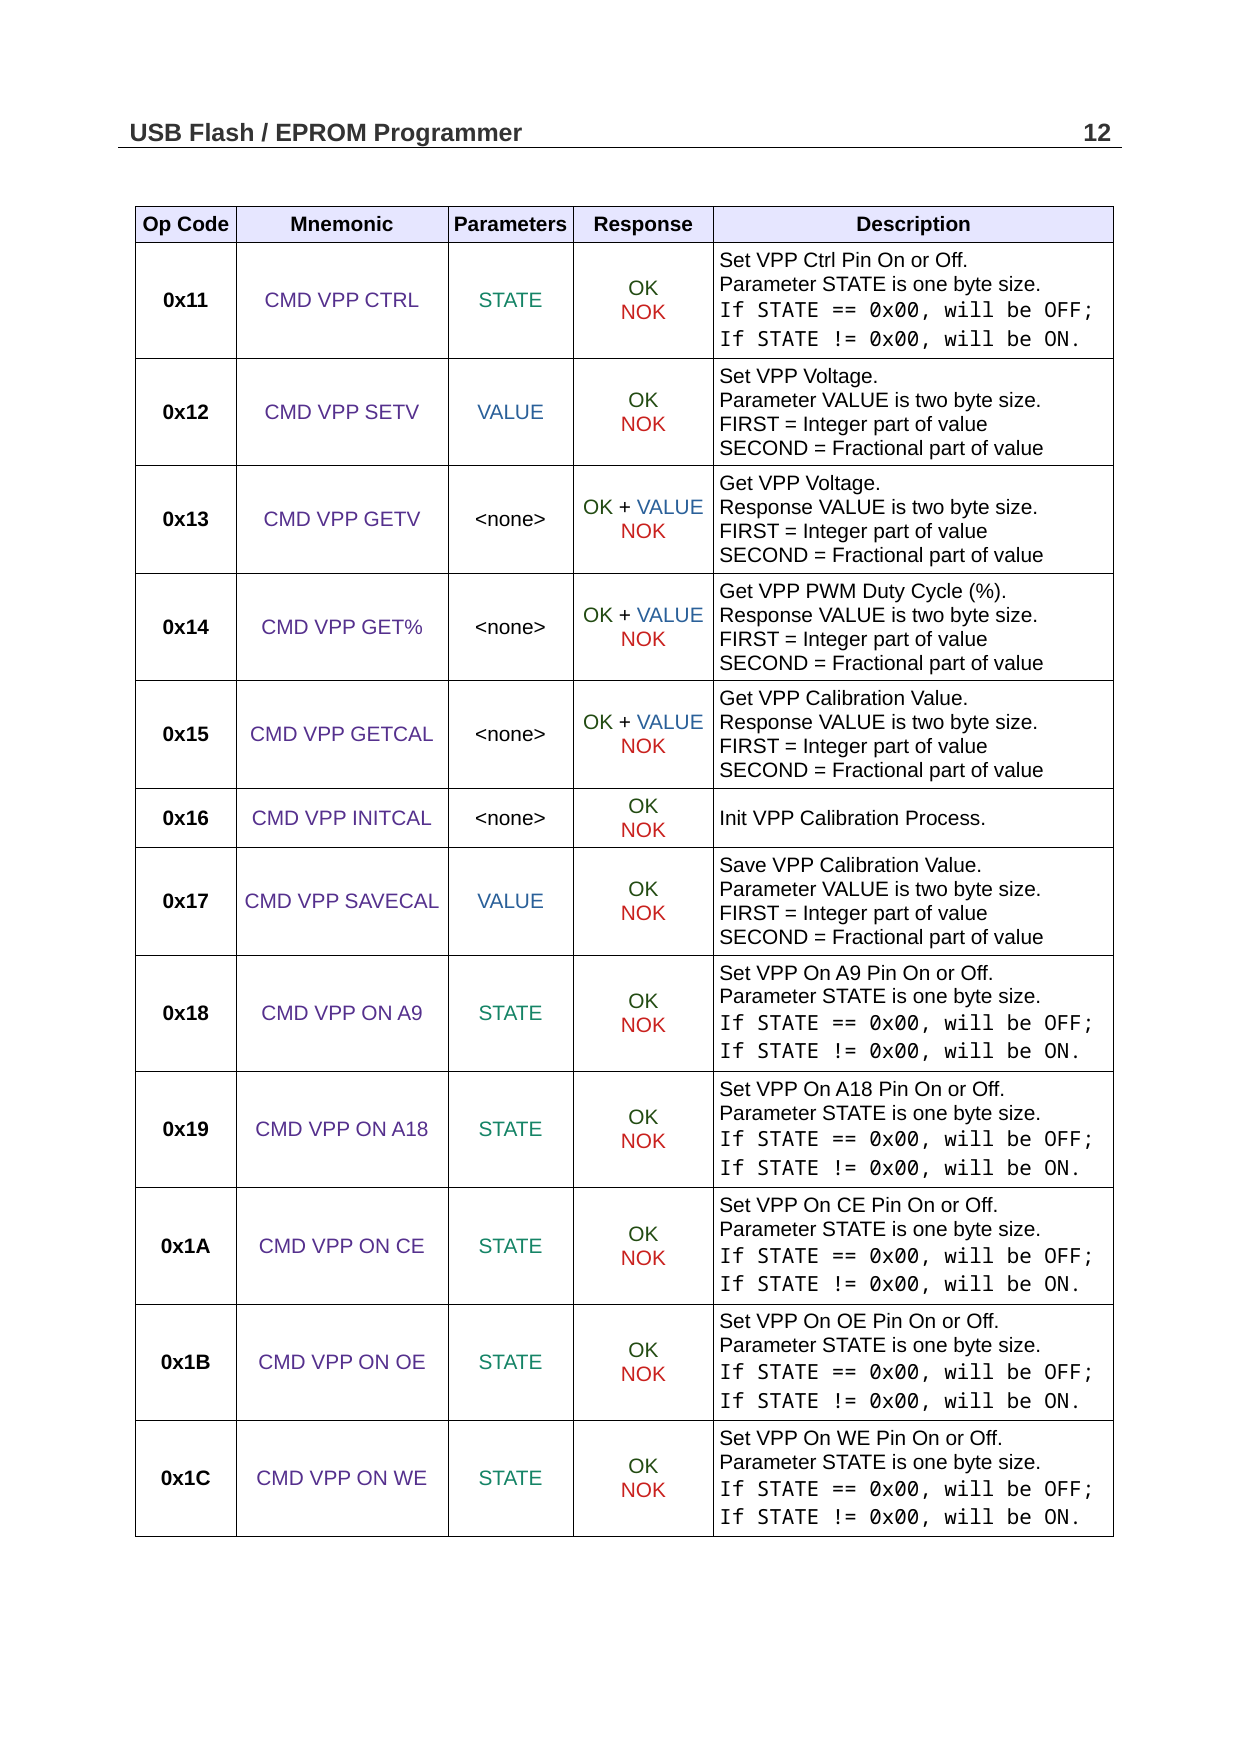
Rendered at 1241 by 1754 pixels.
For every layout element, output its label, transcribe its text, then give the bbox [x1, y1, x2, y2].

table_cell 0x13 [136, 466, 236, 573]
table_cell OK + VALUE NOK [574, 466, 713, 573]
table_cell 0x17 [136, 848, 236, 954]
table_header Op Code [136, 207, 236, 242]
table_cell STATE [449, 243, 573, 358]
table_cell Init VPP Calibration Process. [714, 789, 1113, 847]
table_cell <none> [449, 574, 573, 680]
table_cell 0x1C [136, 1421, 236, 1536]
table_cell CMD VPP SAVECAL [237, 848, 448, 954]
table_cell Set VPP On A18 Pin On or Off. Parameter STATE is one byte size. If STATE == 0x00, will be OFF; If STATE != 0x00, will be ON. [714, 1072, 1113, 1187]
table_cell <none> [449, 681, 573, 788]
table_cell <none> [449, 466, 573, 573]
table_cell 0x16 [136, 789, 236, 847]
table_cell Set VPP On CE Pin On or Off. Parameter STATE is one byte size. If STATE == 0x00, will be OFF; If STATE != 0x00, will be ON. [714, 1188, 1113, 1303]
table_header Mnemonic [237, 207, 448, 242]
table_cell Get VPP PWM Duty Cycle (%). Response VALUE is two byte size. FIRST = Integer part of value SECOND = Fractional part of value [714, 574, 1113, 680]
table_cell OK NOK [574, 243, 713, 358]
table_cell Set VPP Voltage. Parameter VALUE is two byte size. FIRST = Integer part of value SECOND = Fractional part of value [714, 359, 1113, 465]
table_header Parameters [449, 207, 573, 242]
table_cell CMD VPP GETV [237, 466, 448, 573]
table_cell OK NOK [574, 1072, 713, 1187]
table_cell OK NOK [574, 789, 713, 847]
table_cell Get VPP Calibration Value. Response VALUE is two byte size. FIRST = Integer part of value SECOND = Fractional part of value [714, 681, 1113, 788]
table_cell 0x12 [136, 359, 236, 465]
table_cell CMD VPP INITCAL [237, 789, 448, 847]
table_cell OK NOK [574, 848, 713, 954]
table_cell Set VPP Ctrl Pin On or Off. Parameter STATE is one byte size. If STATE == 0x00, will be OFF; If STATE != 0x00, will be ON. [714, 243, 1113, 358]
table_cell CMD VPP GETCAL [237, 681, 448, 788]
table_cell 0x1B [136, 1305, 236, 1420]
table_cell CMD VPP ON OE [237, 1305, 448, 1420]
table_cell Save VPP Calibration Value. Parameter VALUE is two byte size. FIRST = Integer part of value SECOND = Fractional part of value [714, 848, 1113, 954]
table_cell STATE [449, 1421, 573, 1536]
table_cell 0x11 [136, 243, 236, 358]
table_cell VALUE [449, 359, 573, 465]
table_cell CMD VPP GET% [237, 574, 448, 680]
table_cell 0x15 [136, 681, 236, 788]
table_cell OK + VALUE NOK [574, 574, 713, 680]
table_cell Set VPP On A9 Pin On or Off. Parameter STATE is one byte size. If STATE == 0x00, will be OFF; If STATE != 0x00, will be ON. [714, 956, 1113, 1071]
table_header Response [574, 207, 713, 242]
table_cell OK NOK [574, 359, 713, 465]
table_cell 0x18 [136, 956, 236, 1071]
table_cell Set VPP On OE Pin On or Off. Parameter STATE is one byte size. If STATE == 0x00, will be OFF; If STATE != 0x00, will be ON. [714, 1305, 1113, 1420]
table_cell CMD VPP SETV [237, 359, 448, 465]
table_cell OK NOK [574, 1421, 713, 1536]
table_cell OK NOK [574, 1305, 713, 1420]
table_cell OK NOK [574, 956, 713, 1071]
table_header Description [714, 207, 1113, 242]
table_cell STATE [449, 1305, 573, 1420]
table_cell OK + VALUE NOK [574, 681, 713, 788]
table_cell STATE [449, 1072, 573, 1187]
table_cell OK NOK [574, 1188, 713, 1303]
table_cell 0x19 [136, 1072, 236, 1187]
table_cell Get VPP Voltage. Response VALUE is two byte size. FIRST = Integer part of value SECOND = Fractional part of value [714, 466, 1113, 573]
table_cell CMD VPP ON WE [237, 1421, 448, 1536]
table_cell Set VPP On WE Pin On or Off. Parameter STATE is one byte size. If STATE == 0x00, will be OFF; If STATE != 0x00, will be ON. [714, 1421, 1113, 1536]
table_cell 0x14 [136, 574, 236, 680]
table_cell <none> [449, 789, 573, 847]
table_cell CMD VPP CTRL [237, 243, 448, 358]
table_cell STATE [449, 1188, 573, 1303]
table_cell 0x1A [136, 1188, 236, 1303]
table_cell CMD VPP ON A9 [237, 956, 448, 1071]
table_cell VALUE [449, 848, 573, 954]
table_cell CMD VPP ON CE [237, 1188, 448, 1303]
table_cell STATE [449, 956, 573, 1071]
table_cell CMD VPP ON A18 [237, 1072, 448, 1187]
